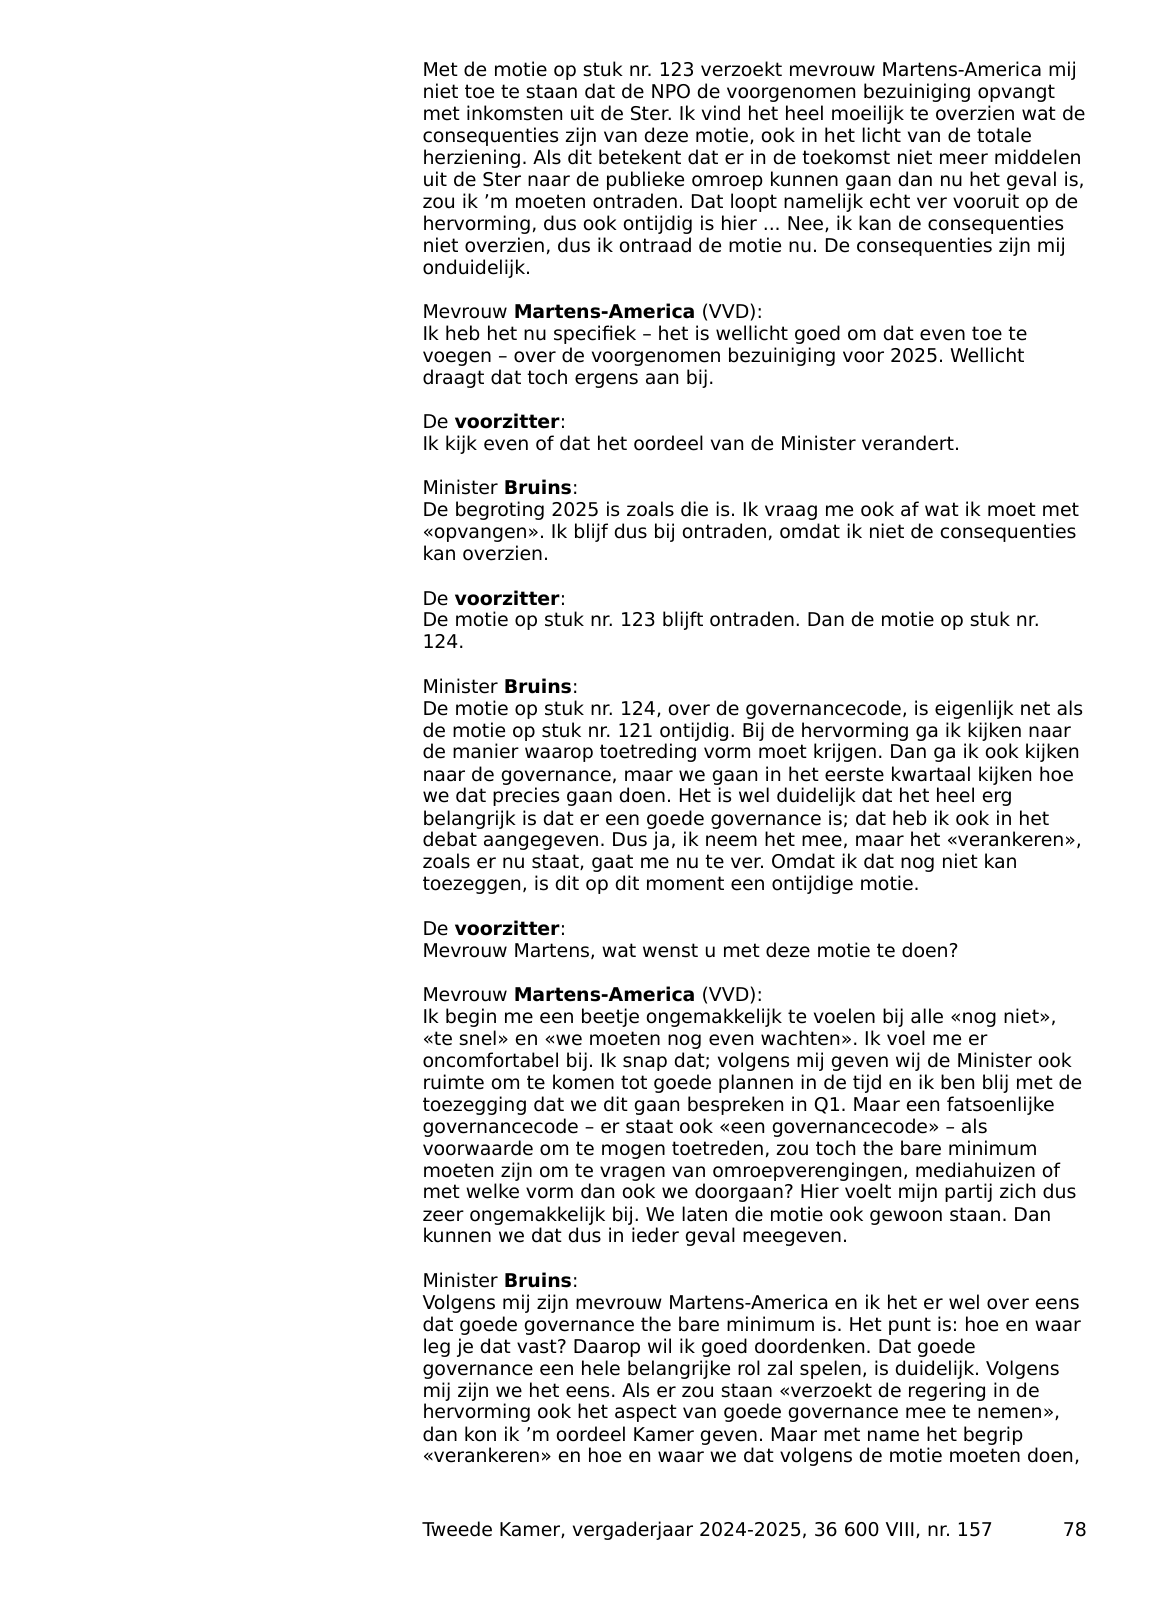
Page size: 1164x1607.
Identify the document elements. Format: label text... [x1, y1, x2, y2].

text De begroting 2025 is zoals die is. Ik vraag me ook af wat ik moet met «opvangen». Ik blijf dus bij ontraden, omdat ik niet de consequenties kan overzien. [422, 499, 1087, 565]
text Ik begin me een beetje ongemakkelijk te voelen bij alle «nog niet», «te snel» en «we moeten nog even wachten». Ik voel me er oncomfortabel bij. Ik snap dat; volgens mij geven wij de Minister ook ruimte om te komen tot goede plannen in de tijd en ik ben blij met de toezegging dat we dit gaan bespreken in Q1. Maar een fatsoenlijke governancecode – er staat ook «een governancecode» – als voorwaarde om te mogen toetreden, zou toch the bare minimum moeten zijn om te vragen van omroepverengingen, mediahuizen of met welke vorm dan ook we doorgaan? Hier voelt mijn partij zich dus zeer ongemakkelijk bij. We laten die motie ook gewoon staan. Dan kunnen we dat dus in ieder geval meegeven. [422, 1006, 1087, 1247]
text Minister Bruins: [422, 676, 1087, 697]
text De motie op stuk nr. 124, over de governancecode, is eigenlijk net als de motie op stuk nr. 121 ontijdig. Bij de hervorming ga ik kijken naar de manier waarop toetreding vorm moet krijgen. Dan ga ik ook kijken naar de governance, maar we gaan in het eerste kwartaal kijken hoe we dat precies gaan doen. Het is wel duidelijk dat het heel erg belangrijk is dat er een goede governance is; dat heb ik ook in het debat aangegeven. Dus ja, ik neem het mee, maar het «verankeren», zoals er nu staat, gaat me nu te ver. Omdat ik dat nog niet kan toezeggen, is dit op dit moment een ontijdige motie. [422, 697, 1087, 895]
text Met de motie op stuk nr. 123 verzoekt mevrouw Martens-America mij niet toe te staan dat de NPO de voorgenomen bezuiniging opvangt met inkomsten uit de Ster. Ik vind het heel moeilijk te overzien wat de consequenties zijn van deze motie, ook in het licht van de totale herziening. Als dit betekent dat er in de toekomst niet meer middelen uit de Ster naar de publieke omroep kunnen gaan dan nu het geval is, zou ik ’m moeten ontraden. Dat loopt namelijk echt ver vooruit op de hervorming, dus ook ontijdig is hier ... Nee, ik kan de consequenties niet overzien, dus ik ontraad de motie nu. De consequenties zijn mij onduidelijk. [422, 59, 1087, 279]
text Minister Bruins: [422, 1269, 1087, 1292]
text Mevrouw Martens-America (VVD): [422, 984, 1087, 1006]
text De voorzitter: [422, 587, 1087, 609]
text Ik kijk even of dat het oordeel van de Minister verandert. [422, 433, 1087, 455]
text Volgens mij zijn mevrouw Martens-America en ik het er wel over eens dat goede governance the bare minimum is. Het punt is: hoe en waar leg je dat vast? Daarop wil ik goed doordenken. Dat goede governance een hele belangrijke rol zal spelen, is duidelijk. Volgens mij zijn we het eens. Als er zou staan «verzoekt de regering in de hervorming ook het aspect van goede governance mee te nemen», dan kon ik ’m oordeel Kamer geven. Maar met name het begrip «verankeren» en hoe en waar we dat volgens de motie moeten doen, [422, 1292, 1087, 1467]
text Ik heb het nu specifiek – het is wellicht goed om dat even toe te voegen – over de voorgenomen bezuiniging voor 2025. Wellicht draagt dat toch ergens aan bij. [422, 323, 1087, 389]
text Mevrouw Martens, wat wenst u met deze motie te doen? [422, 939, 1087, 961]
text Mevrouw Martens-America (VVD): [422, 301, 1087, 323]
text De motie op stuk nr. 123 blijft ontraden. Dan de motie op stuk nr. 124. [422, 609, 1087, 653]
text De voorzitter: [422, 917, 1087, 939]
text Minister Bruins: [422, 477, 1087, 499]
text De voorzitter: [422, 411, 1087, 433]
